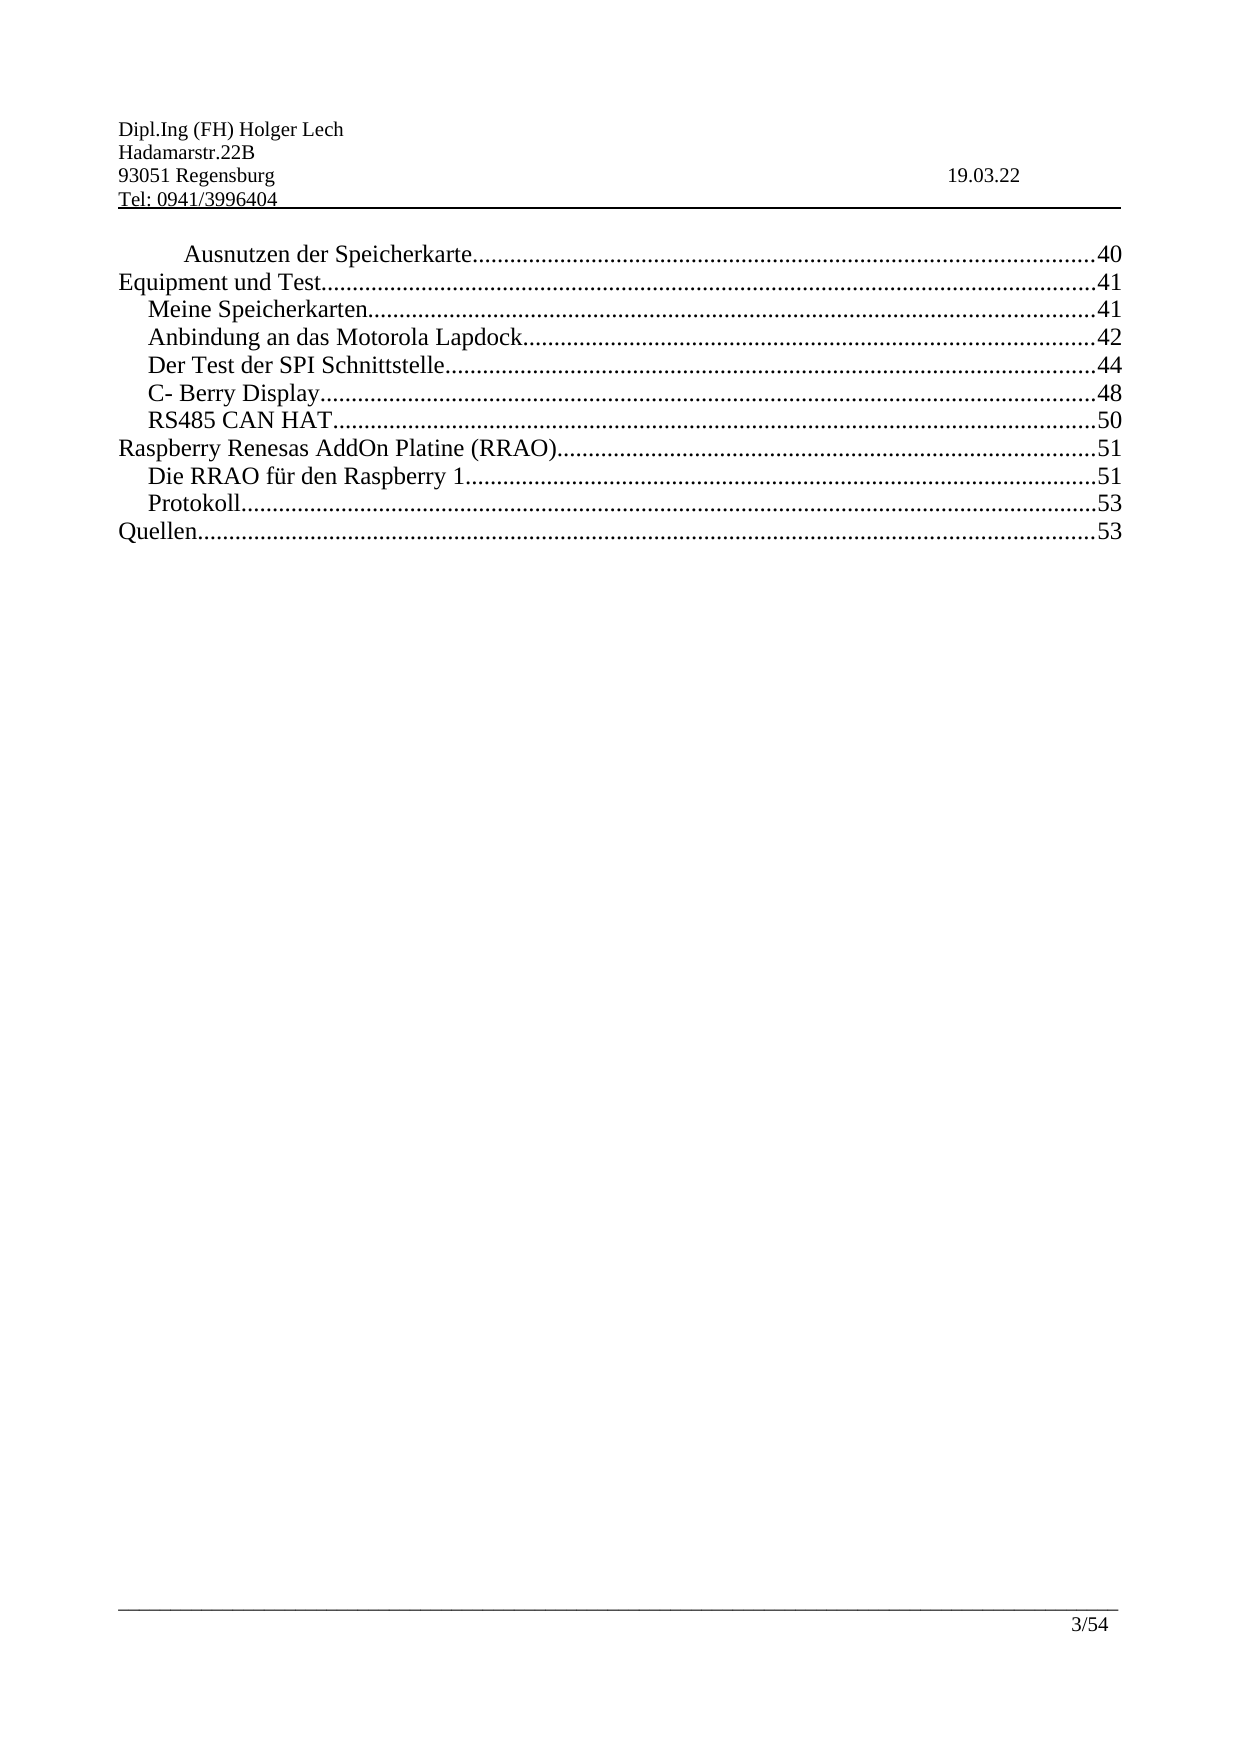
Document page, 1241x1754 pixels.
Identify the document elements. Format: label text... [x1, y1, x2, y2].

text Die RRAO für den Raspberry 1 51 [148, 462, 1122, 489]
text Ausnutzen der Speicherkarte 40 [177, 240, 1122, 268]
text C- Berry Display 48 [148, 379, 1122, 406]
text Equipment und Test 41 [118, 268, 1122, 296]
text Quellen 53 [118, 517, 1122, 545]
text Protokoll 53 [148, 489, 1122, 517]
text Anbindung an das Motorola Lapdock 42 [148, 323, 1122, 351]
text Der Test der SPI Schnittstelle 44 [148, 351, 1122, 379]
text RS485 CAN HAT 50 [148, 406, 1122, 434]
text Meine Speicherkarten 41 [148, 296, 1122, 323]
text Raspberry Renesas AddOn Platine (RRAO) 51 [118, 434, 1122, 462]
